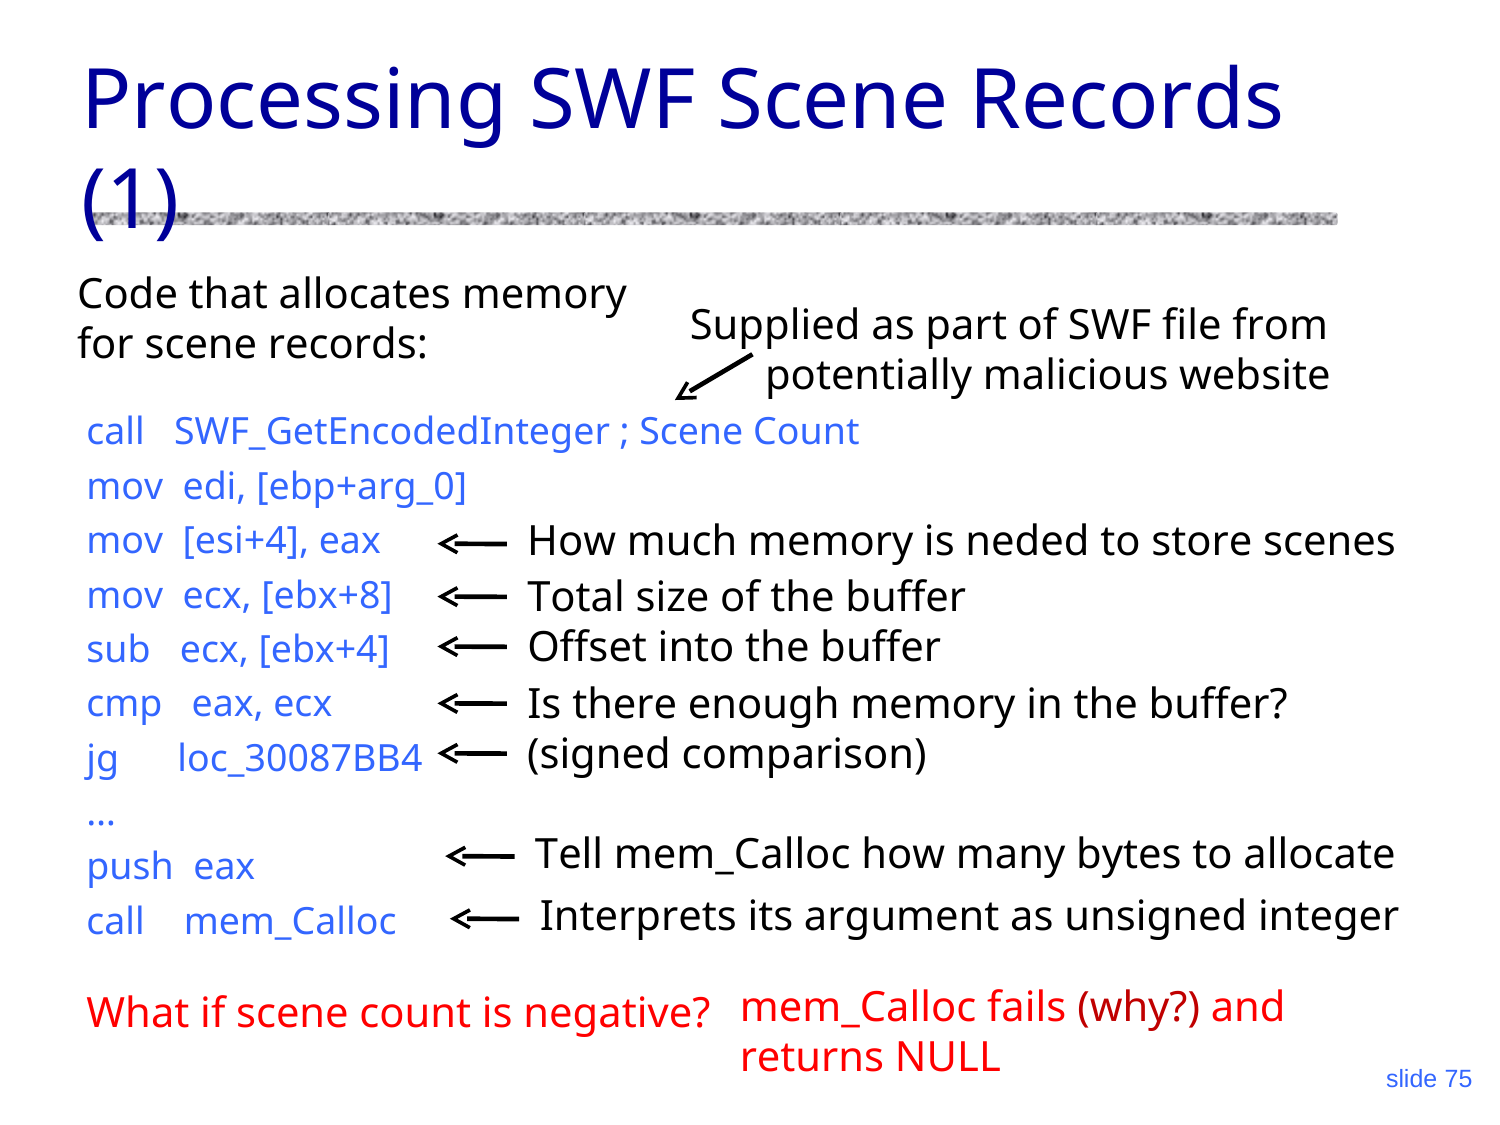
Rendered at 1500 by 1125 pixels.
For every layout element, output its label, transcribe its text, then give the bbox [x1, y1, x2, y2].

text_box How much memory is neded to store scenes [512, 516, 1412, 572]
picture [92, 212, 128, 226]
picture [172, 212, 1338, 226]
text_box What if scene count is negative? [71, 987, 725, 1043]
text_box (signed comparison) [512, 728, 942, 785]
text_box slide <number> [1174, 1025, 1488, 1101]
text_box Code that allocates memory for scene records: [62, 268, 643, 375]
text_box mem_Calloc fails (why?) and returns NULL [725, 981, 1312, 1088]
text_box Tell mem_Calloc how many bytes to allocate [520, 828, 1411, 885]
text_box Total size of the buffer [512, 571, 982, 628]
text_box call SWF_GetEncodedInteger ; Scene Count mov edi, [ebp+arg_0] mov [esi+4], eax mov ecx, [ebx+8] sub ecx, [ebx+4] cmp eax, ecx jg loc_30087BB4 … push eax call mem_Calloc [71, 399, 876, 950]
text_box Supplied as part of SWF file from potentially malicious website [675, 299, 1355, 406]
text_box Is there enough memory in the buffer? [512, 678, 1303, 735]
title Processing SWF Scene Records (1) [66, 37, 1405, 188]
text_box Interprets its argument as unsigned integer [524, 891, 1415, 947]
text_box Offset into the buffer [512, 621, 957, 678]
picture [136, 212, 168, 226]
